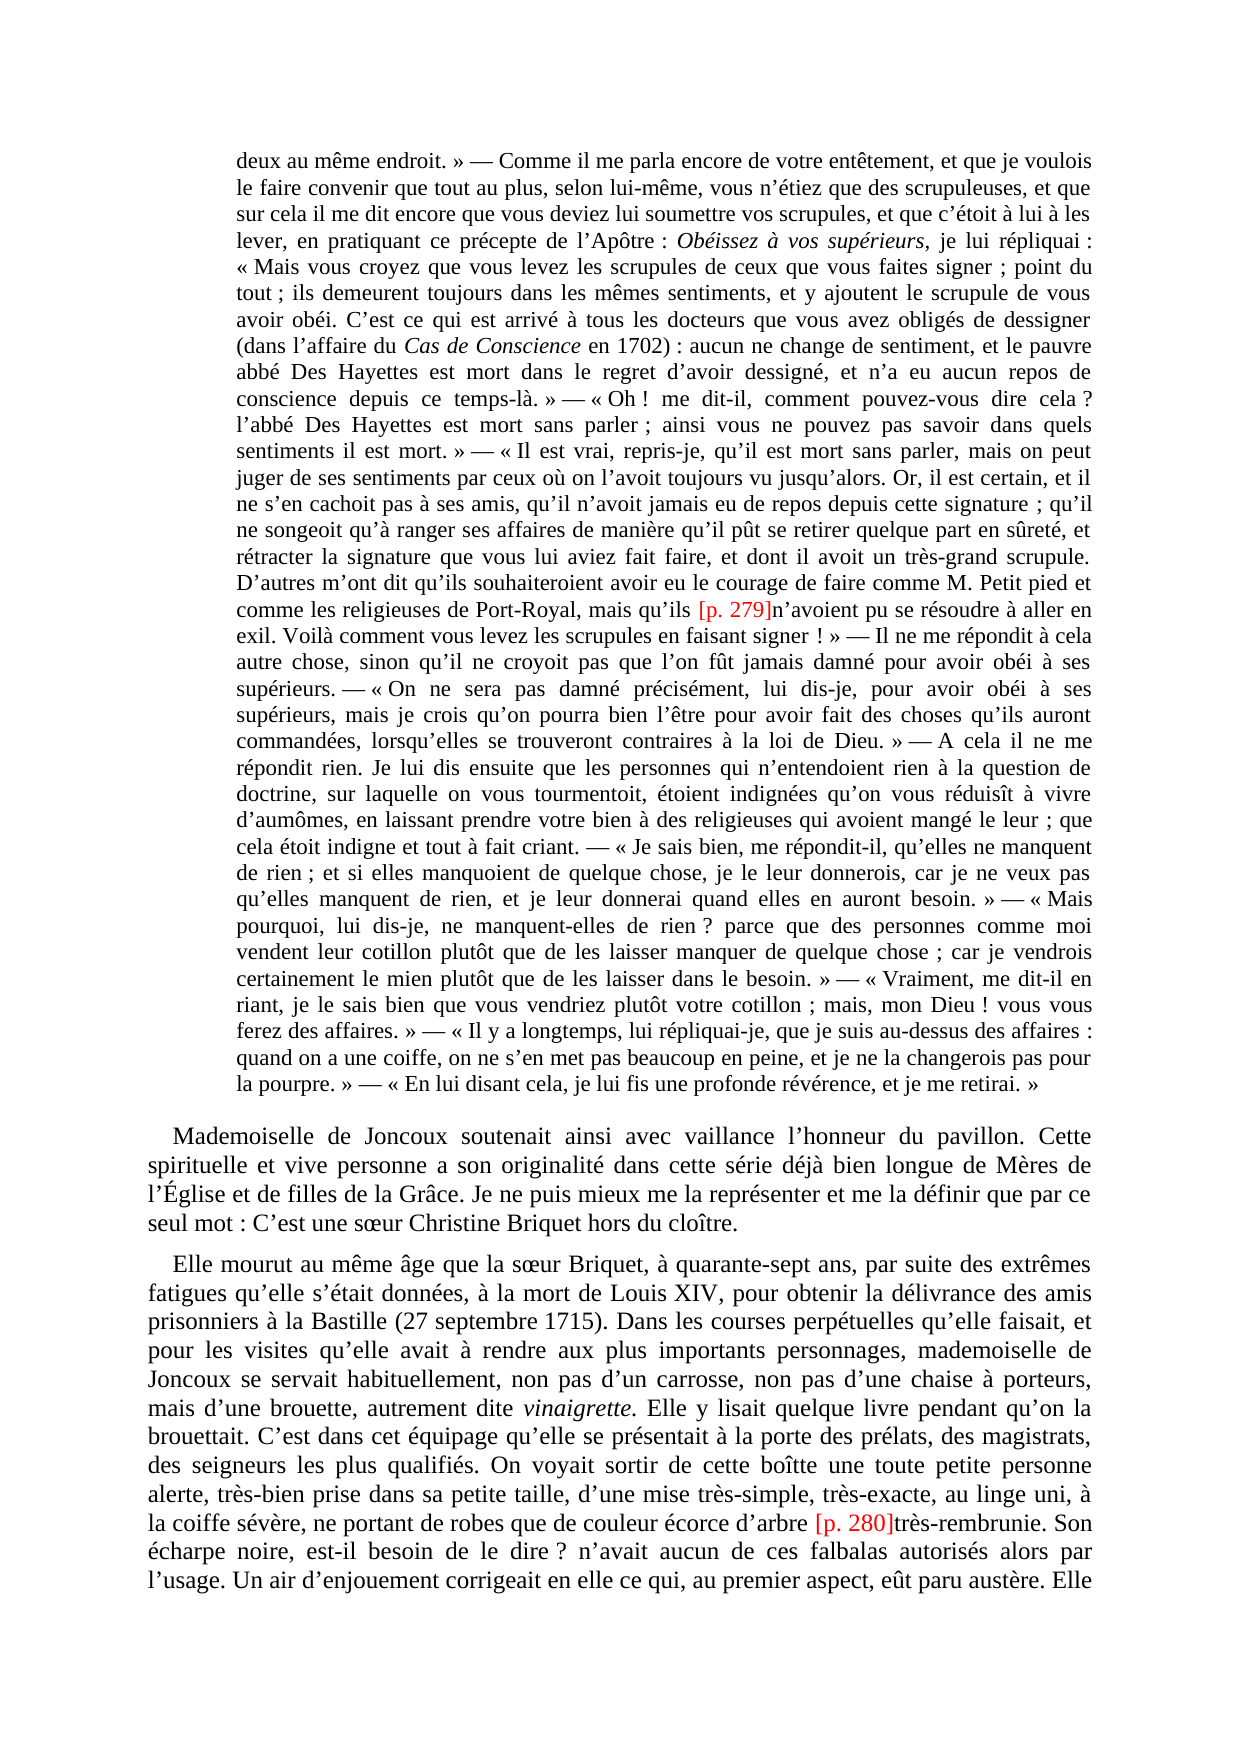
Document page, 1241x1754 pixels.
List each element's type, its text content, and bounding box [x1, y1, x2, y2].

text Elle mourut au même âge que la sœur Briquet, à quarante-sept ans, par suite des extrêmes fatigues qu’elle s’était données, à la mort de Louis XIV, pour obtenir la délivrance des amis prisonniers à la Bastille (27 septembre 1715). Dans les courses perpétuelles qu’elle faisait, et pour les visites qu’elle avait à rendre aux plus importants personnages, mademoiselle de Joncoux se servait habituellement, non pas d’un carrosse, non pas d’une chaise à porteurs, mais d’une brouette, autrement dite vinaigrette. Elle y lisait quelque livre pendant qu’on la brouettait. C’est dans cet équipage qu’elle se présentait à la porte des prélats, des magistrats, des seigneurs les plus qualifiés. On voyait sortir de cette boîtte une toute petite personne alerte, très-bien prise dans sa petite taille, d’une mise très-simple, très-exacte, au linge uni, à la coiffe sévère, ne portant de robes que de couleur écorce d’arbre [p. 280]très-rembrunie. Son écharpe noire, est-il besoin de le dire ? n’avait aucun de ces falbalas autorisés alors par l’usage. Un air d’enjouement corrigeait en elle ce qui, au premier aspect, eût paru austère. Elle [148, 1249, 1093, 1594]
text deux au même endroit. » — Comme il me parla encore de votre entêtement, et que je voulois le faire convenir que tout au plus, selon lui-même, vous n’étiez que des scrupuleuses, et que sur cela il me dit encore que vous deviez lui soumettre vos scrupules, et que c’étoit à lui à les lever, en pratiquant ce précepte de l’Apôtre : Obéissez à vos supérieurs, je lui répliquai : « Mais vous croyez que vous levez les scrupules de ceux que vous faites signer ; point du tout ; ils demeurent toujours dans les mêmes sentiments, et y ajoutent le scrupule de vous avoir obéi. C’est ce qui est arrivé à tous les docteurs que vous avez obligés de dessigner (dans l’affaire du Cas de Conscience en 1702) : aucun ne change de sentiment, et le pauvre abbé Des Hayettes est mort dans le regret d’avoir dessigné, et n’a eu aucun repos de conscience depuis ce temps-là. » — « Oh ! me dit-il, comment pouvez-vous dire cela ? l’abbé Des Hayettes est mort sans parler ; ainsi vous ne pouvez pas savoir dans quels sentiments il est mort. » — « Il est vrai, repris-je, qu’il est mort sans parler, mais on peut juger de ses sentiments par ceux où on l’avoit toujours vu jusqu’alors. Or, il est certain, et il ne s’en cachoit pas à ses amis, qu’il n’avoit jamais eu de repos depuis cette signature ; qu’il ne songeoit qu’à ranger ses affaires de manière qu’il pût se retirer quelque part en sûreté, et rétracter la signature que vous lui aviez fait faire, et dont il avoit un très-grand scrupule. D’autres m’ont dit qu’ils souhaiteroient avoir eu le courage de faire comme M. Petit pied et comme les religieuses de Port-Royal, mais qu’ils [p. 279]n’avoient pu se résoudre à aller en exil. Voilà comment vous levez les scrupules en faisant signer ! » — Il ne me répondit à cela autre chose, sinon qu’il ne croyoit pas que l’on fût jamais damné pour avoir obéi à ses supérieurs. — « On ne sera pas damné précisément, lui dis-je, pour avoir obéi à ses supérieurs, mais je crois qu’on pourra bien l’être pour avoir fait des choses qu’ils auront commandées, lorsqu’elles se trouveront contraires à la loi de Dieu. » — A cela il ne me répondit rien. Je lui dis ensuite que les personnes qui n’entendoient rien à la question de doctrine, sur laquelle on vous tourmentoit, étoient indignées qu’on vous réduisît à vivre d’aumômes, en laissant prendre votre bien à des religieuses qui avoient mangé le leur ; que cela étoit indigne et tout à fait criant. — « Je sais bien, me répondit-il, qu’elles ne manquent de rien ; et si elles manquoient de quelque chose, je le leur donnerois, car je ne veux pas qu’elles manquent de rien, et je leur donnerai quand elles en auront besoin. » — « Mais pourquoi, lui dis-je, ne manquent-elles de rien ? parce que des personnes comme moi vendent leur cotillon plutôt que de les laisser manquer de quelque chose ; car je vendrois certainement le mien plutôt que de les laisser dans le besoin. » — « Vraiment, me dit-il en riant, je le sais bien que vous vendriez plutôt votre cotillon ; mais, mon Dieu ! vous vous ferez des affaires. » — « Il y a longtemps, lui répliquai-je, que je suis au-dessus des affaires : quand on a une coiffe, on ne s’en met pas beaucoup en peine, et je ne la changerois pas pour la pourpre. » — « En lui disant cela, je lui fis une profonde révérence, et je me retirai. » [236, 148, 1093, 1096]
text Mademoiselle de Joncoux soutenait ainsi avec vaillance l’honneur du pavillon. Cette spirituelle et vive personne a son originalité dans cette série déjà bien longue de Mères de l’Église et de filles de la Grâce. Je ne puis mieux me la représenter et me la définir que par ce seul mot : C’est une sœur Christine Briquet hors du cloître. [148, 1121, 1093, 1236]
